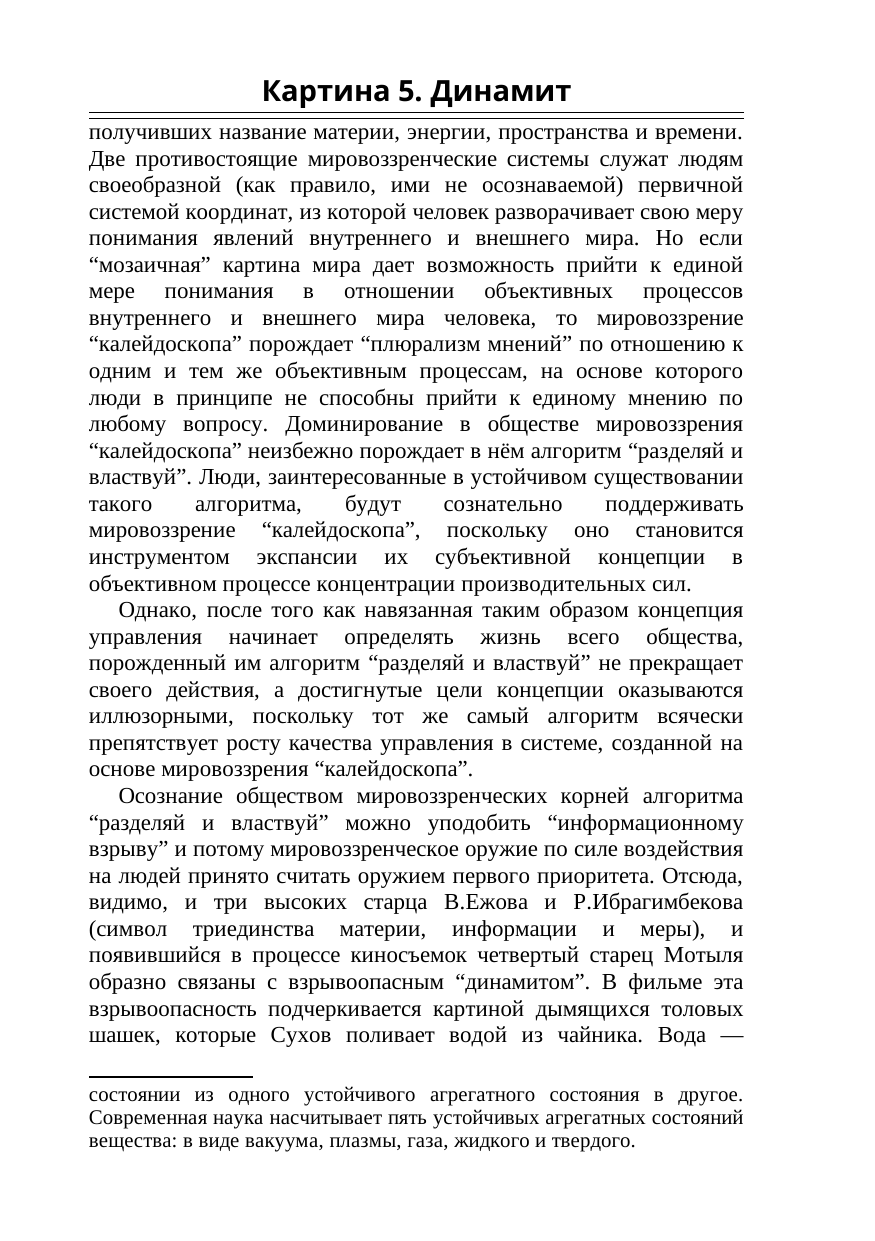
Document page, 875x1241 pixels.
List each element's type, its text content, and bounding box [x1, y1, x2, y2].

text Осознание обществом мировоззренческих корней алгоритма “разделяй и властвуй” можно уподобить “информационному взрыву” и потому мировоззренческое оружие по силе воздействия на людей принято считать оружием первого приоритета. Отсюда, видимо, и три высоких старца В.Ежова и Р.Ибрагимбекова (символ триединства материи, информации и меры), и появившийся в процессе киносъемок четвертый старец Мотыля образно связаны с взрывоопасным “динамитом”. В фильме эта взрывоопасность подчеркивается картиной дымящихся толовых шашек, которые Сухов поливает водой из чайника. Вода — [89, 782, 744, 1047]
text состоянии из одного устойчивого агрегатного состояния в другое. Современная наука насчитывает пять устойчивых агрегатных состояний вещества: в виде вакуума, плазмы, газа, жидкого и твердого. [89, 1083, 744, 1152]
text Однако, после того как навязанная таким образом концепция управления начинает определять жизнь всего общества, порожденный им алгоритм “разделяй и властвуй” не прекращает своего действия, а достигнутые цели концепции оказываются иллюзорными, поскольку тот же самый алгоритм всячески препятствует росту качества управления в системе, созданной на основе мировоззрения “калейдоскопа”. [89, 596, 744, 782]
text получивших название материи, энергии, пространства и времени. Две противостоящие мировоззренческие системы служат людям своеобразной (как правило, ими не осознаваемой) первичной системой координат, из которой человек разворачивает свою меру понимания явлений внутреннего и внешнего мира. Но если “мозаичная” картина мира дает возможность прийти к единой мере понимания в отношении объективных процессов внутреннего и внешнего мира человека, то мировоззрение “калейдоскопа” порождает “плюрализм мнений” по отношению к одним и тем же объективным процессам, на основе которого люди в принципе не способны прийти к единому мнению по любому вопросу. Доминирование в обществе мировоззрения “калейдоскопа” неизбежно порождает в нём алгоритм “разделяй и властвуй”. Люди, заинтересованные в устойчивом существовании такого алгоритма, будут сознательно поддерживать мировоззрение “калейдоскопа”, поскольку оно становится инструментом экспансии их субъективной концепции в объективном процессе концентрации производительных сил. [89, 119, 744, 596]
